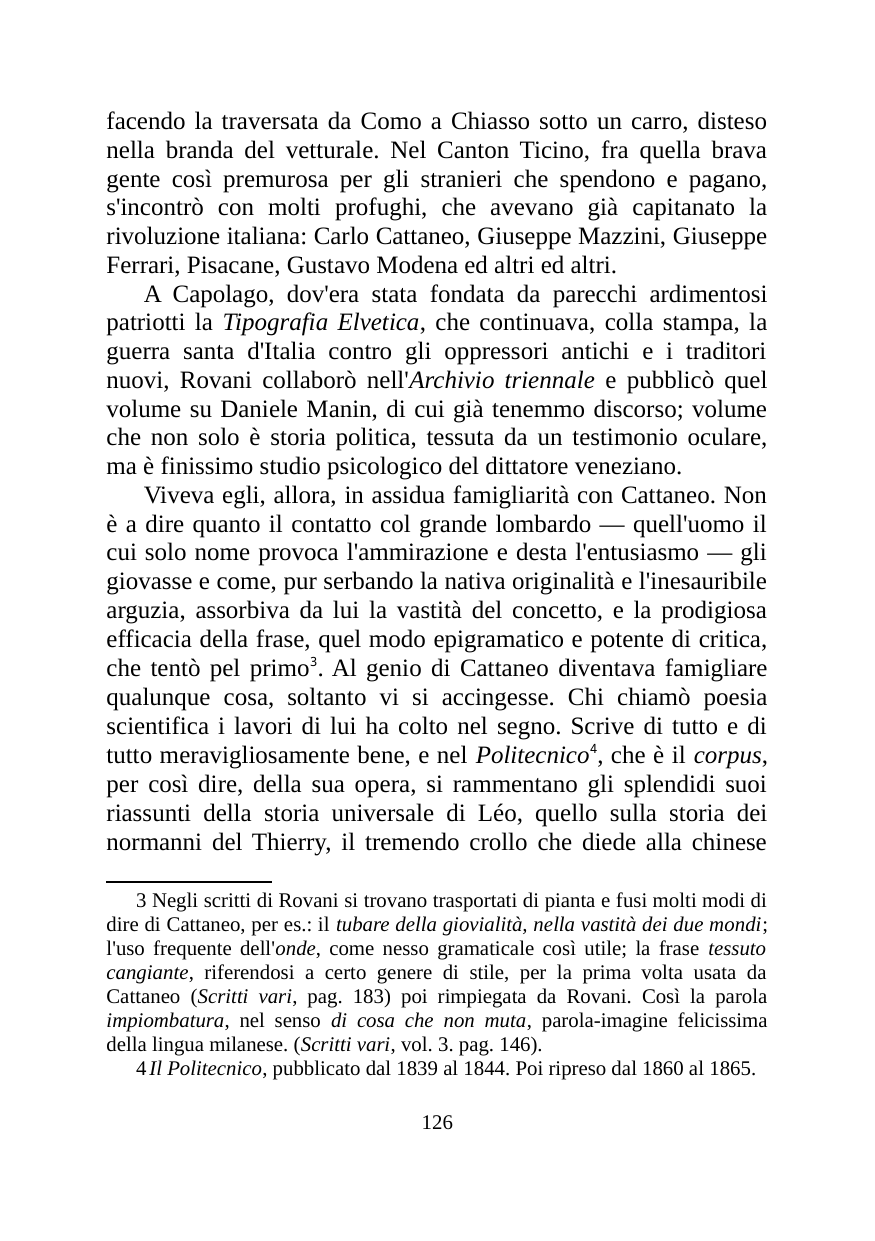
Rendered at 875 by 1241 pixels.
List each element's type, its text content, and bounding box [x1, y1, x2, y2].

text Il Politecnico, pubblicato dal 1839 al 1844. Poi ripreso dal 1860 al 1865. [106, 1056, 768, 1080]
text A Capolago, dov'era stata fondata da parecchi ardimentosi patriotti la Tipografia Elvetica, che continuava, colla stampa, la guerra santa d'Italia contro gli oppressori antichi e i traditori nuovi, Rovani collaborò nell'Archivio triennale e pubblicò quel volume su Daniele Manin, di cui già tenemmo discorso; volume che non solo è storia politica, tessuta da un testimonio oculare, ma è finissimo studio psicologico del dittatore veneziano. [106, 279, 768, 480]
text Viveva egli, allora, in assidua famigliarità con Cattaneo. Non è a dire quanto il contatto col grande lombardo — quell'uomo il cui solo nome provoca l'ammirazione e desta l'entusiasmo — gli giovasse e come, pur serbando la nativa originalità e l'inesauribile arguzia, assorbiva da lui la vastità del concetto, e la prodigiosa efficacia della frase, quel modo epigramatico e potente di critica, che tentò pel primo. Al genio di Cattaneo diventava famigliare qualunque cosa, soltanto vi si accingesse. Chi chiamò poesia scientifica i lavori di lui ha colto nel segno. Scrive di tutto e di tutto meravigliosamente bene, e nel Politecnico, che è il corpus, per così dire, della sua opera, si rammentano gli splendidi suoi riassunti della storia universale di Léo, quello sulla storia dei normanni del Thierry, il tremendo crollo che diede alla chinese [106, 480, 768, 856]
text Negli scritti di Rovani si trovano trasportati di pianta e fusi molti modi di dire di Cattaneo, per es.: il tubare della giovialità, nella vastità dei due mondi; l'uso frequente dell'onde, come nesso gramaticale così utile; la frase tessuto cangiante, riferendosi a certo genere di stile, per la prima volta usata da Cattaneo (Scritti vari, pag. 183) poi rimpiegata da Rovani. Così la parola impiombatura, nel senso di cosa che non muta, parola-imagine felicissima della lingua milanese. (Scritti vari, vol. 3. pag. 146). [106, 888, 768, 1056]
text facendo la traversata da Como a Chiasso sotto un carro, disteso nella branda del vetturale. Nel Canton Ticino, fra quella brava gente così premurosa per gli stranieri che spendono e pagano, s'incontrò con molti profughi, che avevano già capitanato la rivoluzione italiana: Carlo Cattaneo, Giuseppe Mazzini, Giuseppe Ferrari, Pisacane, Gustavo Modena ed altri ed altri. [106, 106, 768, 279]
